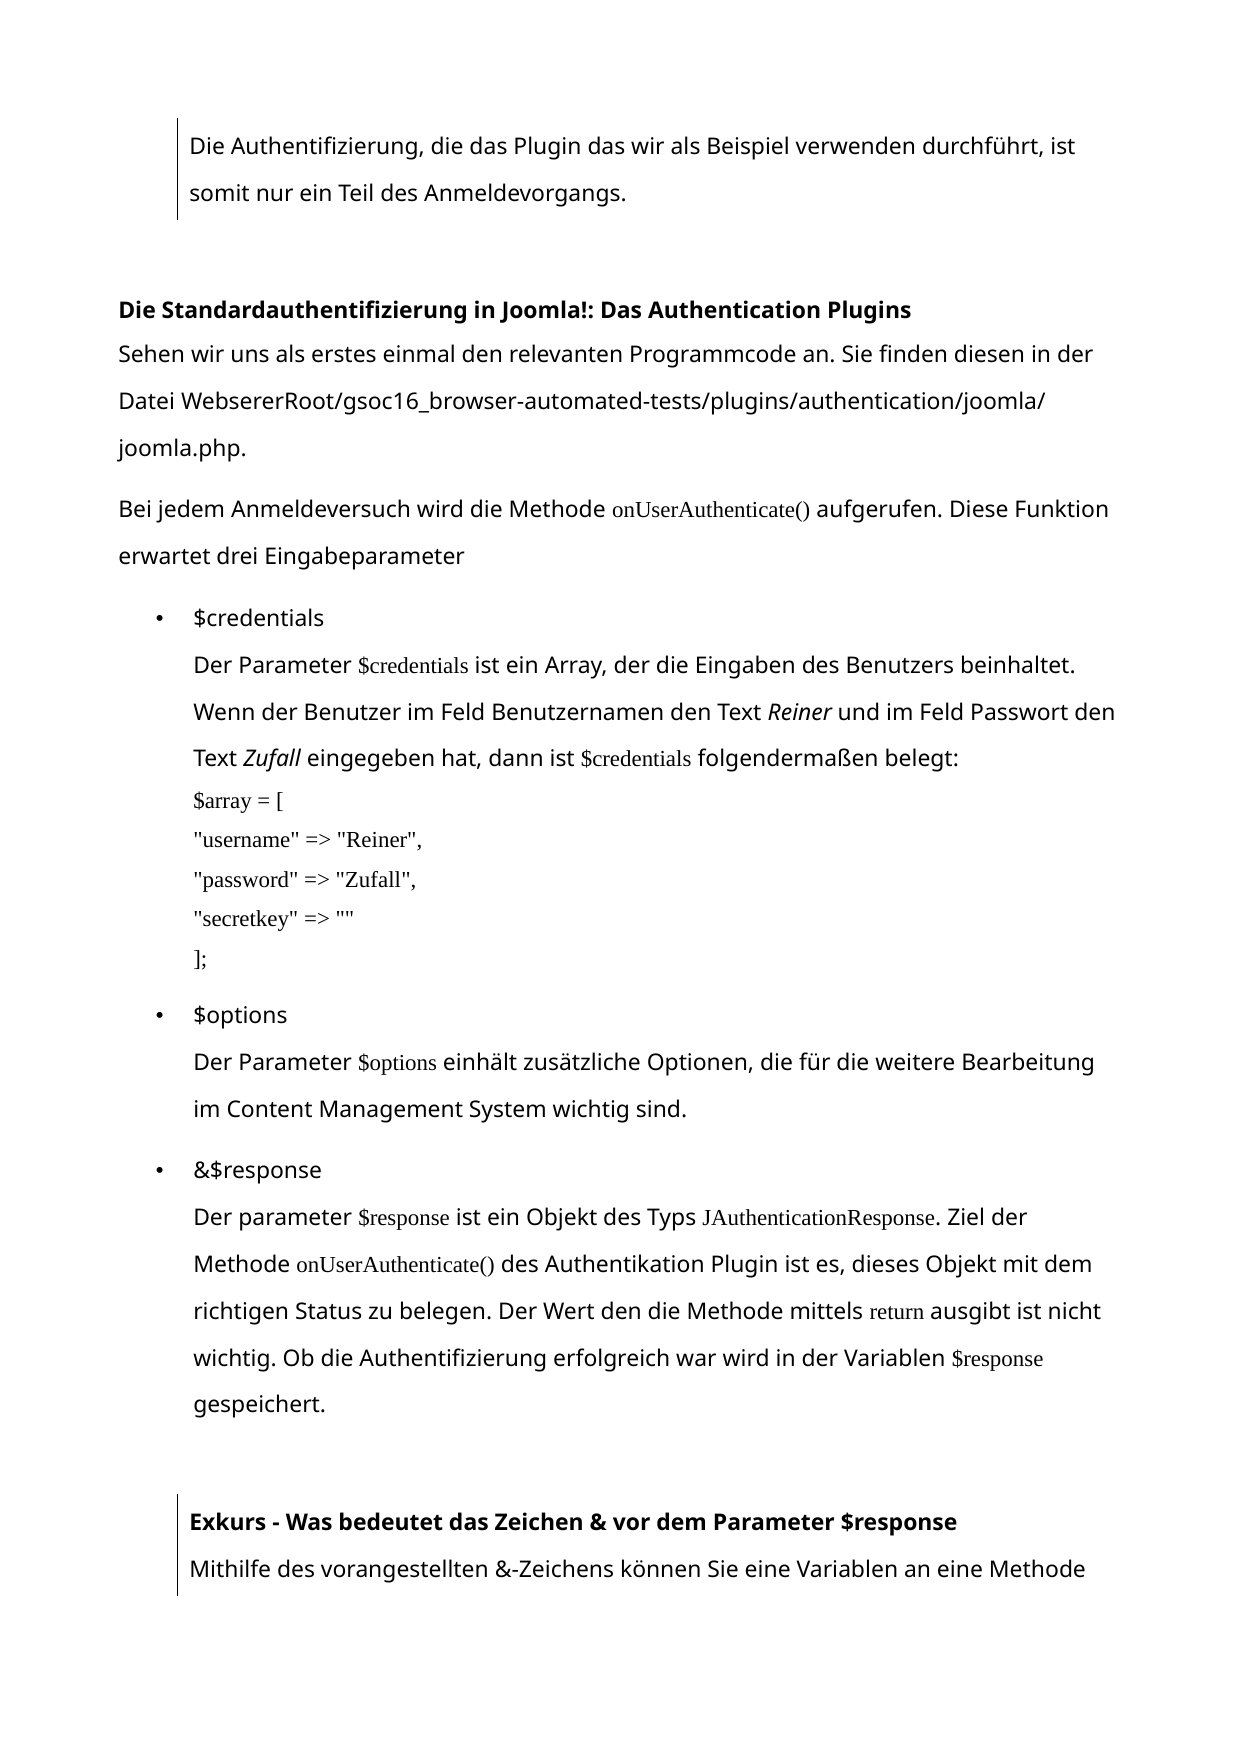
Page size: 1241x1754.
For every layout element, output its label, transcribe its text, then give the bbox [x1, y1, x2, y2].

text Bei jedem Anmeldeversuch wird die Methode onUserAuthenticate() aufgerufen. Diese Funktion erwartet drei Eingabeparameter [118, 493, 1122, 572]
list $options Der Parameter $options einhält zusätzliche Optionen, die für die weitere Bearbeitung im Content Management System wichtig sind. [156, 999, 1122, 1124]
list &$response Der parameter $response ist ein Objekt des Typs JAuthenticationResponse. Ziel der Methode onUserAuthenticate() des Authentikation Plugin ist es, dieses Objekt mit dem richtigen Status zu belegen. Der Wert den die Methode mittels return ausgibt ist nicht wichtig. Ob die Authentifizierung erfolgreich war wird in der Variablen $response gespeichert. [156, 1154, 1122, 1419]
subtitle Die Standardauthentifizierung in Joomla!: Das Authentication Plugins [118, 294, 1122, 326]
list $credentials Der Parameter $credentials ist ein Array, der die Eingaben des Benutzers beinhaltet. Wenn der Benutzer im Feld Benutzernamen den Text Reiner und im Feld Passwort den Text Zufall eingegeben hat, dann ist $credentials folgendermaßen belegt: $array = [ "username" => "Reiner", "password" => "Zufall", "secretkey" => "" ]; [156, 602, 1122, 971]
text Sehen wir uns als erstes einmal den relevanten Programmcode an. Sie finden diesen in der Datei WebsererRoot/gsoc16_browser-automated-tests/plugins/authentication/joomla/joomla.php. [118, 338, 1122, 463]
text Exkurs - Was bedeutet das Zeichen & vor dem Parameter $response Mithilfe des vorangestellten &-Zeichens können Sie eine Variablen an eine Methode [178, 1494, 1122, 1596]
text Die Authentifizierung, die das Plugin das wir als Beispiel verwenden durchführt, ist somit nur ein Teil des Anmeldevorgangs. [178, 118, 1122, 220]
